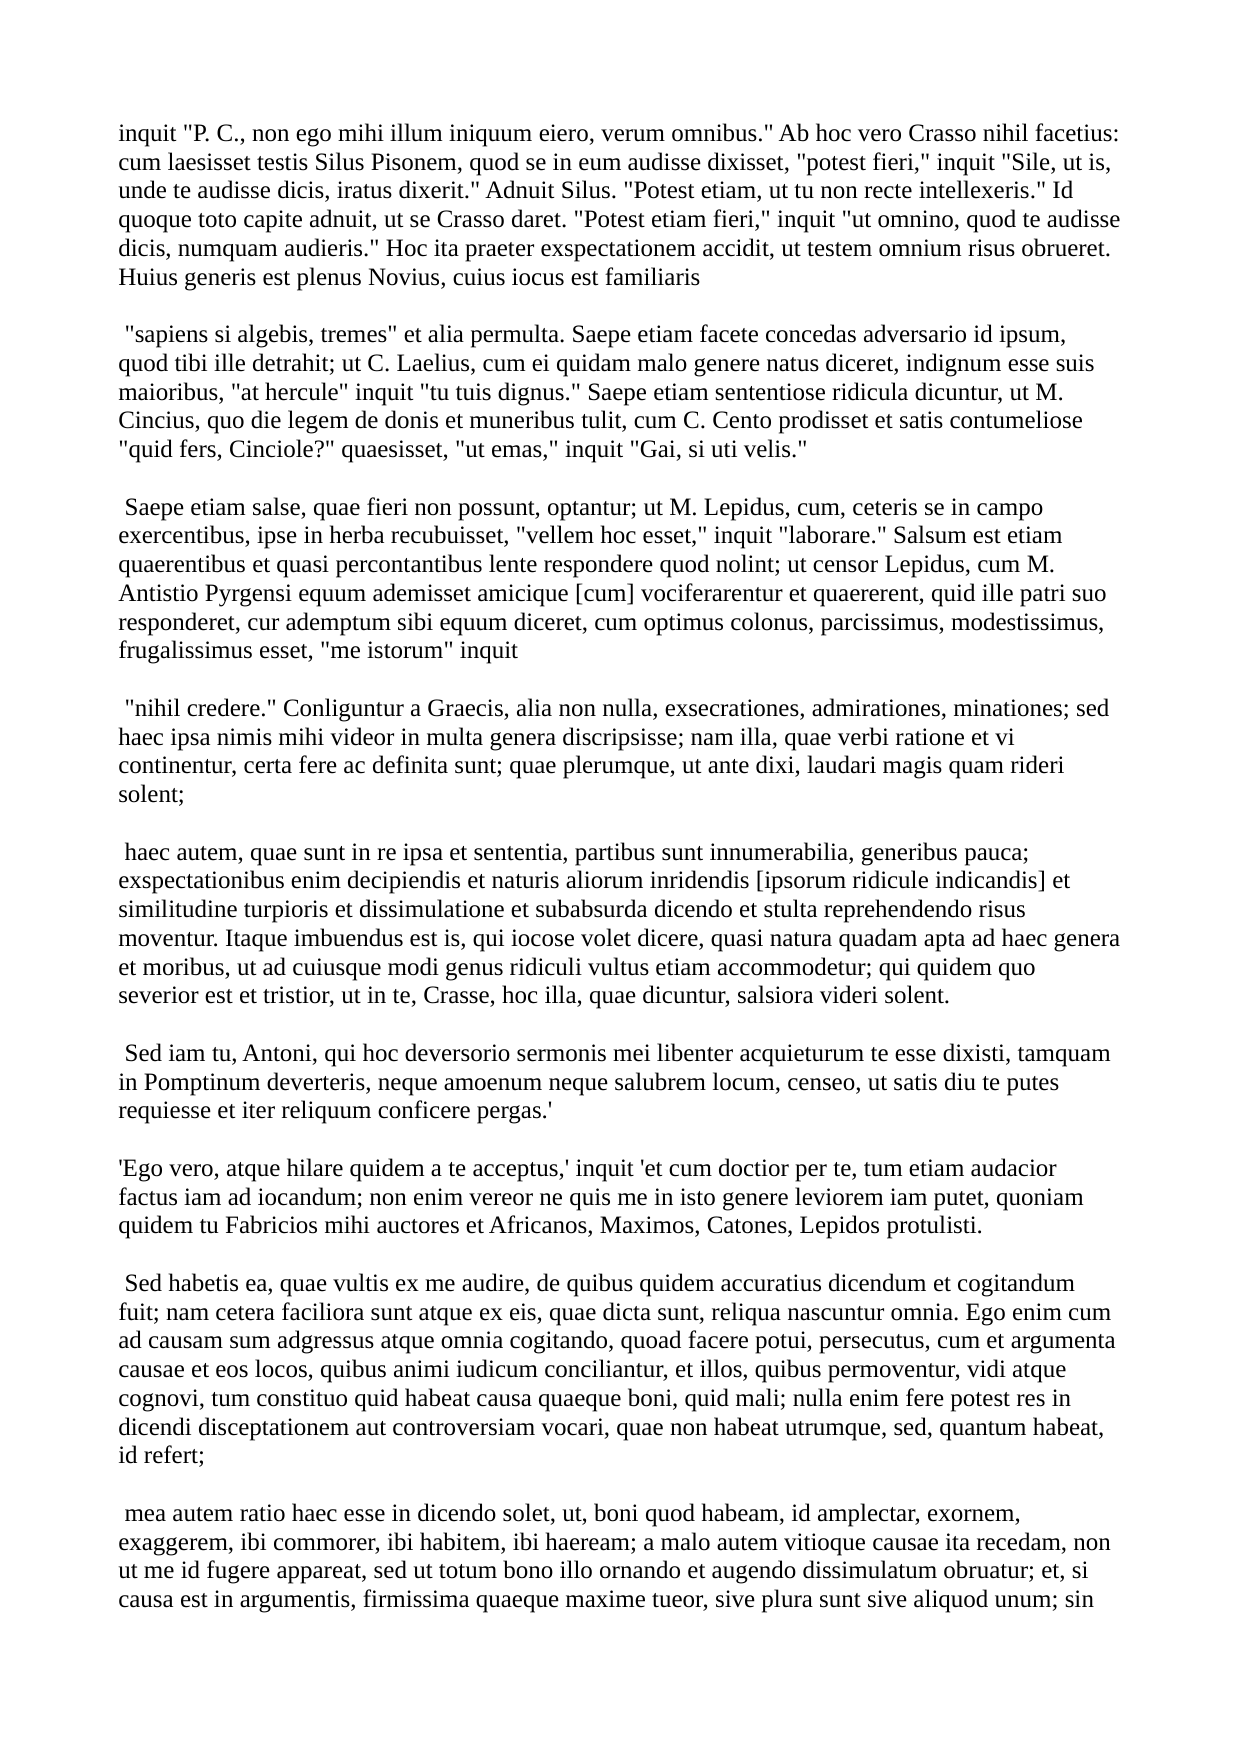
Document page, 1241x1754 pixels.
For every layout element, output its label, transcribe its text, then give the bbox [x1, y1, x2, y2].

text inquit "P. C., non ego mihi illum iniquum eiero, verum omnibus." Ab hoc vero Crasso nihil facetius: cum laesisset testis Silus Pisonem, quod se in eum audisse dixisset, "potest fieri," inquit "Sile, ut is, unde te audisse dicis, iratus dixerit." Adnuit Silus. "Potest etiam, ut tu non recte intellexeris." Id quoque toto capite adnuit, ut se Crasso daret. "Potest etiam fieri," inquit "ut omnino, quod te audisse dicis, numquam audieris." Hoc ita praeter exspectationem accidit, ut testem omnium risus obrueret. Huius generis est plenus Novius, cuius iocus est familiaris [118, 118, 1122, 291]
text haec autem, quae sunt in re ipsa et sententia, partibus sunt innumerabilia, generibus pauca; exspectationibus enim decipiendis et naturis aliorum inridendis [ipsorum ridicule indicandis] et similitudine turpioris et dissimulatione et subabsurda dicendo et stulta reprehendendo risus moventur. Itaque imbuendus est is, qui iocose volet dicere, quasi natura quadam apta ad haec genera et moribus, ut ad cuiusque modi genus ridiculi vultus etiam accommodetur; qui quidem quo severior est et tristior, ut in te, Crasse, hoc illa, quae dicuntur, salsiora videri solent. [118, 837, 1122, 1009]
text Sed iam tu, Antoni, qui hoc deversorio sermonis mei libenter acquieturum te esse dixisti, tamquam in Pomptinum deverteris, neque amoenum neque salubrem locum, censeo, ut satis diu te putes requiesse et iter reliquum conficere pergas.' [118, 1038, 1122, 1124]
text 'Ego vero, atque hilare quidem a te acceptus,' inquit 'et cum doctior per te, tum etiam audacior factus iam ad iocandum; non enim vereor ne quis me in isto genere leviorem iam putet, quoniam quidem tu Fabricios mihi auctores et Africanos, Maximos, Catones, Lepidos protulisti. [118, 1153, 1122, 1239]
text "nihil credere." Conliguntur a Graecis, alia non nulla, exsecrationes, admirationes, minationes; sed haec ipsa nimis mihi videor in multa genera discripsisse; nam illa, quae verbi ratione et vi continentur, certa fere ac definita sunt; quae plerumque, ut ante dixi, laudari magis quam rideri solent; [118, 693, 1122, 808]
text Saepe etiam salse, quae fieri non possunt, optantur; ut M. Lepidus, cum, ceteris se in campo exercentibus, ipse in herba recubuisset, "vellem hoc esset," inquit "laborare." Salsum est etiam quaerentibus et quasi percontantibus lente respondere quod nolint; ut censor Lepidus, cum M. Antistio Pyrgensi equum ademisset amicique [cum] vociferarentur et quaererent, quid ille patri suo responderet, cur ademptum sibi equum diceret, cum optimus colonus, parcissimus, modestissimus, frugalissimus esset, "me istorum" inquit [118, 492, 1122, 664]
text Sed habetis ea, quae vultis ex me audire, de quibus quidem accuratius dicendum et cogitandum fuit; nam cetera faciliora sunt atque ex eis, quae dicta sunt, reliqua nascuntur omnia. Ego enim cum ad causam sum adgressus atque omnia cogitando, quoad facere potui, persecutus, cum et argumenta causae et eos locos, quibus animi iudicum conciliantur, et illos, quibus permoventur, vidi atque cognovi, tum constituo quid habeat causa quaeque boni, quid mali; nulla enim fere potest res in dicendi disceptationem aut controversiam vocari, quae non habeat utrumque, sed, quantum habeat, id refert; [118, 1268, 1122, 1469]
text "sapiens si algebis, tremes" et alia permulta. Saepe etiam facete concedas adversario id ipsum, quod tibi ille detrahit; ut C. Laelius, cum ei quidam malo genere natus diceret, indignum esse suis maioribus, "at hercule" inquit "tu tuis dignus." Saepe etiam sententiose ridicula dicuntur, ut M. Cincius, quo die legem de donis et muneribus tulit, cum C. Cento prodisset et satis contumeliose "quid fers, Cinciole?" quaesisset, "ut emas," inquit "Gai, si uti velis." [118, 319, 1122, 463]
text mea autem ratio haec esse in dicendo solet, ut, boni quod habeam, id amplectar, exornem, exaggerem, ibi commorer, ibi habitem, ibi haeream; a malo autem vitioque causae ita recedam, non ut me id fugere appareat, sed ut totum bono illo ornando et augendo dissimulatum obruatur; et, si causa est in argumentis, firmissima quaeque maxime tueor, sive plura sunt sive aliquod unum; sin [118, 1498, 1122, 1613]
